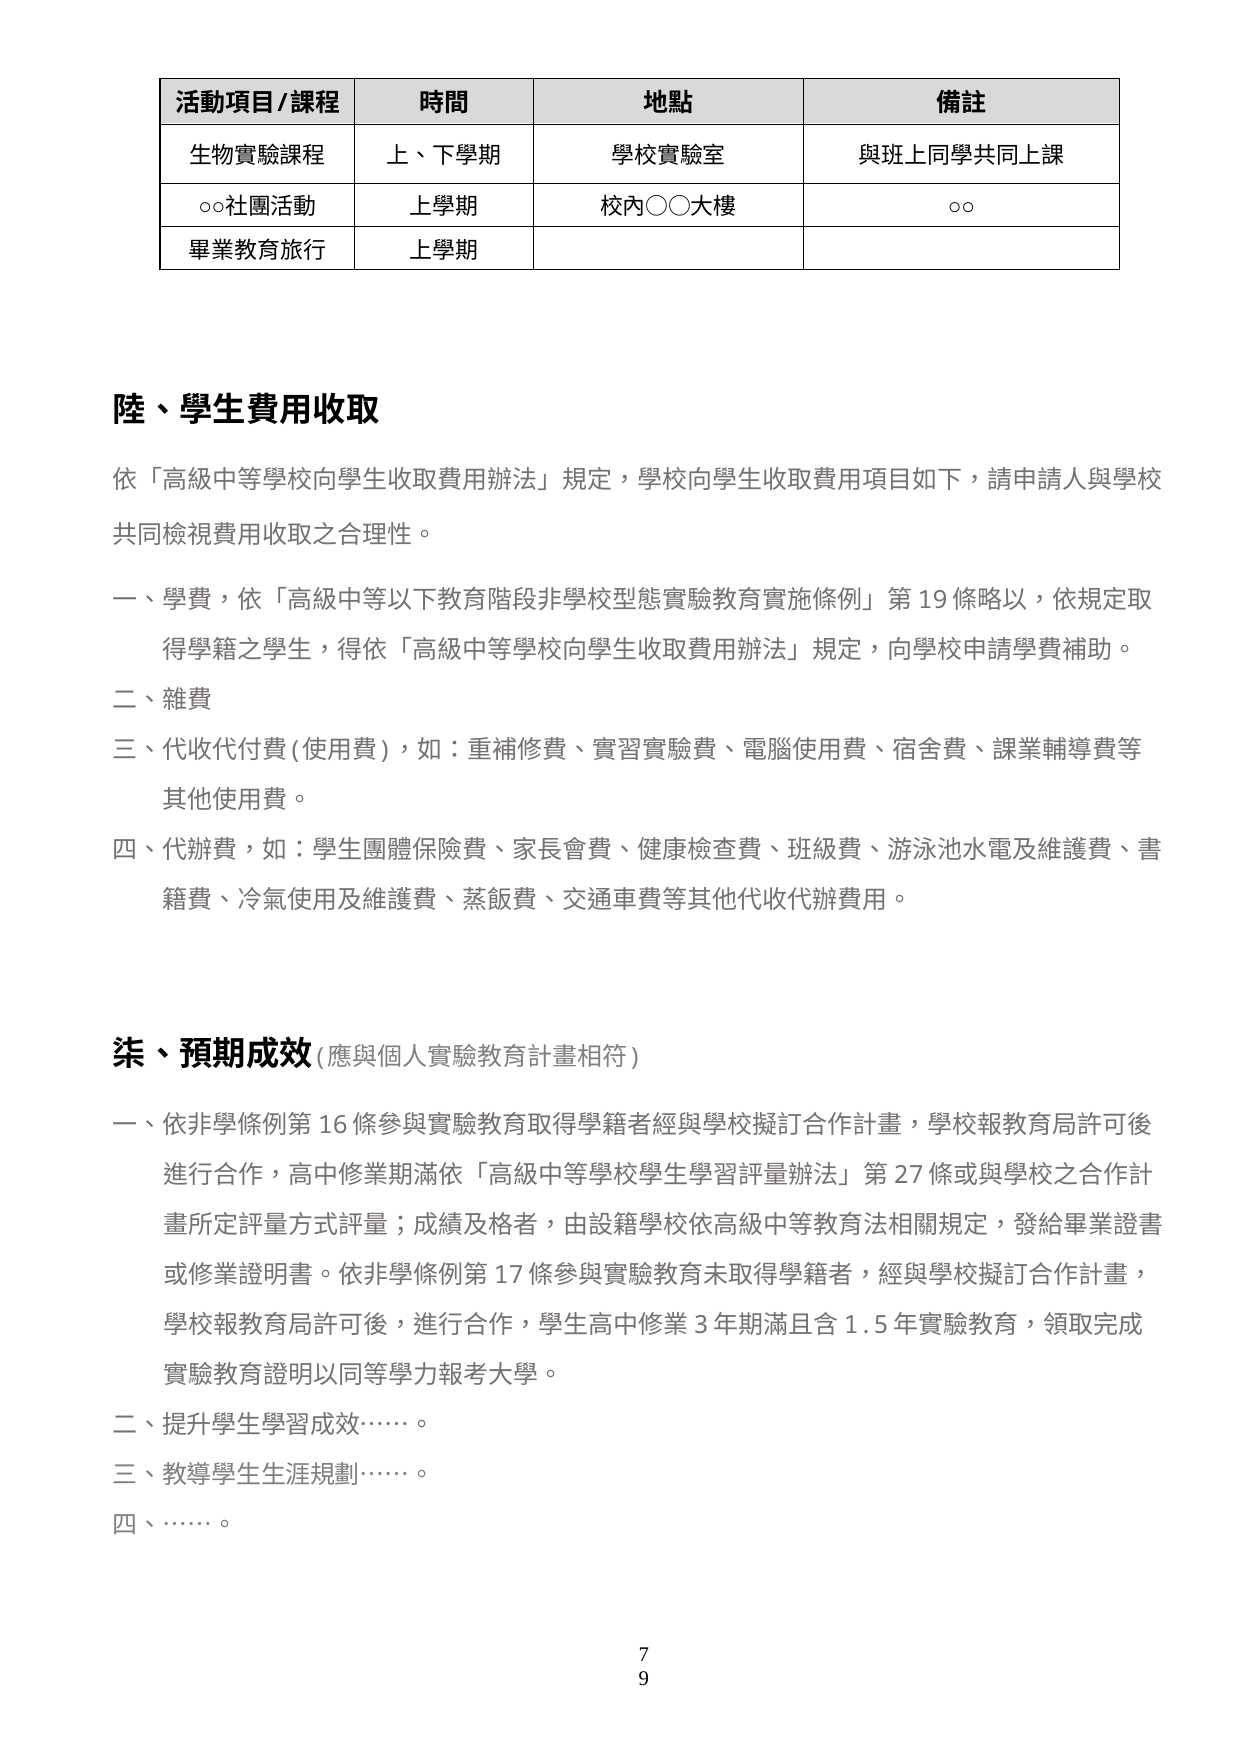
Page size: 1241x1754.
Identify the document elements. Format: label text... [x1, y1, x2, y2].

table_cell 生物實驗課程 [161, 125, 354, 182]
table_cell 上學期 [355, 227, 533, 269]
text 陸、學生費用收取 [112, 382, 1167, 431]
text 柒、預期成效(應與個人實驗教育計畫相符) [112, 1025, 1167, 1075]
table_cell [534, 227, 803, 269]
table_header 時間 [355, 79, 533, 123]
text 三、代收代付費(使用費)，如：重補修費、實習實驗費、電腦使用費、宿舍費、課業輔導費等其他使用費。 [112, 719, 1167, 819]
text 一、依非學條例第16條參與實驗教育取得學籍者經與學校擬訂合作計畫，學校報教育局許可後進行合作，高中修業期滿依「高級中等學校學生學習評量辦法」第27條或與學校之合作計畫所定評量方式評量；成績及格者，由設籍學校依高級中等教育法相關規定，發給畢業證書或修業證明書。依非學條例第17條參與實驗教育未取得學籍者，經與學校擬訂合作計畫，學校報教育局許可後，進行合作，學生高中修業3年期滿且含1.5年實驗教育，領取完成實驗教育證明以同等學力報考大學。 [113, 1094, 1167, 1394]
table_header 地點 [534, 79, 803, 123]
text 依「高級中等學校向學生收取費用辦法」規定，學校向學生收取費用項目如下，請申請人與學校共同檢視費用收取之合理性。 [112, 460, 1167, 551]
table_cell 與班上同學共同上課 [804, 125, 1119, 182]
text 三、教導學生生涯規劃……。 [113, 1444, 1167, 1494]
table_cell 畢業教育旅行 [161, 227, 354, 269]
table_cell 上、下學期 [355, 125, 533, 182]
table_header 備註 [804, 79, 1119, 123]
table_cell 上學期 [355, 184, 533, 226]
text 二、雜費 [112, 669, 1167, 719]
table_cell ○○社團活動 [161, 184, 354, 226]
table_cell ○○ [804, 184, 1119, 226]
text 四、……。 [113, 1494, 1167, 1544]
text 一、學費，依「高級中等以下教育階段非學校型態實驗教育實施條例」第19條略以，依規定取得學籍之學生，得依「高級中等學校向學生收取費用辦法」規定，向學校申請學費補助。 [112, 569, 1167, 669]
table_cell [804, 227, 1119, 269]
table_header 活動項目/課程 [161, 79, 354, 123]
table_cell 校內○○大樓 [534, 184, 803, 226]
text 四、代辦費，如：學生團體保險費、家長會費、健康檢查費、班級費、游泳池水電及維護費、書籍費、冷氣使用及維護費、蒸飯費、交通車費等其他代收代辦費用。 [112, 819, 1167, 919]
table_cell 學校實驗室 [534, 125, 803, 182]
text 二、提升學生學習成效……。 [113, 1394, 1167, 1444]
